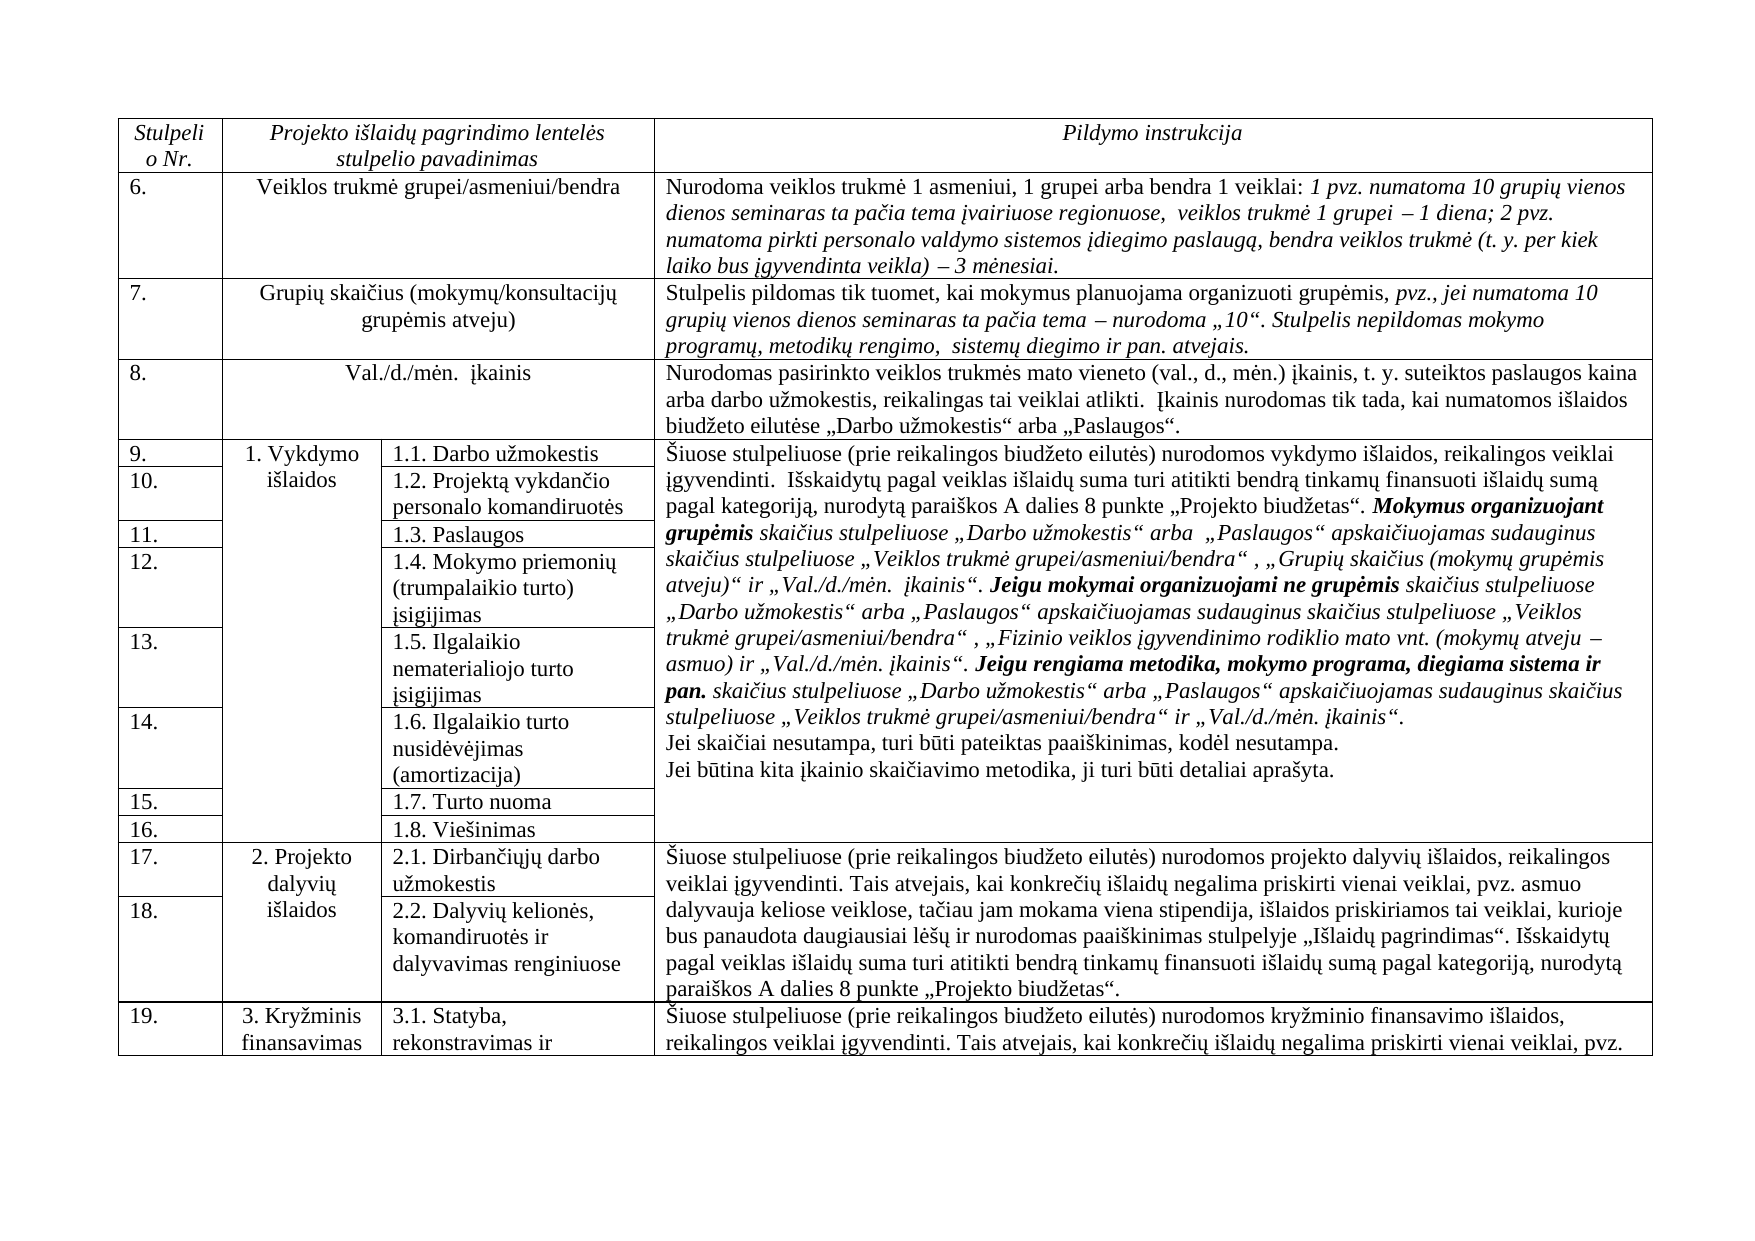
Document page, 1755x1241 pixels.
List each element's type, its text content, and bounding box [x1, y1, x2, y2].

table_cell 9. [119, 440, 222, 466]
table_header Pildymo instrukcija [655, 119, 1652, 172]
table_cell 2.1. Dirbančiųjų darbo užmokestis [382, 843, 654, 896]
table_cell Šiuose stulpeliuose (prie reikalingos biudžeto eilutės) nurodomos kryžminio finansavimo išlaidos, reikalingos veiklai įgyvendinti. Tais atvejais, kai konkrečių išlaidų negalima priskirti vienai veiklai, pvz. [655, 1003, 1652, 1055]
table_cell Veiklos trukmė grupei/asmeniui/bendra [223, 173, 654, 278]
table_cell 1.8. Viešinimas [382, 816, 654, 842]
table_cell Šiuose stulpeliuose (prie reikalingos biudžeto eilutės) nurodomos projekto dalyvių išlaidos, reikalingos veiklai įgyvendinti. Tais atvejais, kai konkrečių išlaidų negalima priskirti vienai veiklai, pvz. asmuo dalyvauja keliose veiklose, tačiau jam mokama viena stipendija, išlaidos priskiriamos tai veiklai, kurioje bus panaudota daugiausiai lėšų ir nurodomas paaiškinimas stulpelyje „Išlaidų pagrindimas“. Išskaidytų pagal veiklas išlaidų suma turi atitikti bendrą tinkamų finansuoti išlaidų sumą pagal kategoriją, nurodytą paraiškos A dalies 8 punkte „Projekto biudžetas“. [655, 843, 1652, 1001]
table_cell 3. Kryžminis finansavimas [223, 1003, 381, 1055]
table_cell 14. [119, 708, 222, 787]
table_cell 1.2. Projektą vykdančio personalo komandiruotės [382, 467, 654, 520]
table_cell 8. [119, 360, 222, 438]
table_cell 17. [119, 843, 222, 896]
table_cell 12. [119, 548, 222, 627]
table_cell 18. [119, 897, 222, 1001]
table_cell 1.6. Ilgalaikio turto nusidėvėjimas (amortizacija) [382, 708, 654, 787]
table_header Projekto išlaidų pagrindimo lentelės stulpelio pavadinimas [223, 119, 654, 172]
table_cell 15. [119, 789, 222, 815]
table_cell 1.5. Ilgalaikio nematerialiojo turto įsigijimas [382, 628, 654, 707]
table_cell 1.1. Darbo užmokestis [382, 440, 654, 466]
table_cell 19. [119, 1003, 222, 1055]
table_cell 1.4. Mokymo priemonių (trumpalaikio turto) įsigijimas [382, 548, 654, 627]
table_cell Šiuose stulpeliuose (prie reikalingos biudžeto eilutės) nurodomos vykdymo išlaidos, reikalingos veiklai įgyvendinti. Išskaidytų pagal veiklas išlaidų suma turi atitikti bendrą tinkamų finansuoti išlaidų sumą pagal kategoriją, nurodytą paraiškos A dalies 8 punkte „Projekto biudžetas“. Mokymus organizuojant grupėmis skaičius stulpeliuose „Darbo užmokestis“ arba „Paslaugos“ apskaičiuojamas sudauginus skaičius stulpeliuose „Veiklos trukmė grupei/asmeniui/bendra“ , „Grupių skaičius (mokymų grupėmis atveju)“ ir „Val./d./mėn. įkainis“. Jeigu mokymai organizuojami ne grupėmis skaičius stulpeliuose „Darbo užmokestis“ arba „Paslaugos“ apskaičiuojamas sudauginus skaičius stulpeliuose „Veiklos trukmė grupei/asmeniui/bendra“ , „Fizinio veiklos įgyvendinimo rodiklio mato vnt. (mokymų atveju – asmuo) ir „Val./d./mėn. įkainis“. Jeigu rengiama metodika, mokymo programa, diegiama sistema ir pan. skaičius stulpeliuose „Darbo užmokestis“ arba „Paslaugos“ apskaičiuojamas sudauginus skaičius stulpeliuose „Veiklos trukmė grupei/asmeniui/bendra“ ir „Val./d./mėn. įkainis“. Jei skaičiai nesutampa, turi būti pateiktas paaiškinimas, kodėl nesutampa. Jei būtina kita įkainio skaičiavimo metodika, ji turi būti detaliai aprašyta. [655, 440, 1652, 842]
table_cell 7. [119, 279, 222, 358]
table_cell 10. [119, 467, 222, 520]
table_cell 1. Vykdymo išlaidos [223, 440, 381, 842]
table_cell 2. Projekto dalyvių išlaidos [223, 843, 381, 1001]
table_cell 11. [119, 521, 222, 547]
table_cell Grupių skaičius (mokymų/konsultacijų grupėmis atveju) [223, 279, 654, 358]
table_cell Val./d./mėn. įkainis [223, 360, 654, 438]
table_cell 6. [119, 173, 222, 278]
table_header Stulpelio Nr. [119, 119, 222, 172]
table_cell Nurodoma veiklos trukmė 1 asmeniui, 1 grupei arba bendra 1 veiklai: 1 pvz. numatoma 10 grupių vienos dienos seminaras ta pačia tema įvairiuose regionuose, veiklos trukmė 1 grupei – 1 diena; 2 pvz. numatoma pirkti personalo valdymo sistemos įdiegimo paslaugą, bendra veiklos trukmė (t. y. per kiek laiko bus įgyvendinta veikla) – 3 mėnesiai. [655, 173, 1652, 278]
table_cell Nurodomas pasirinkto veiklos trukmės mato vieneto (val., d., mėn.) įkainis, t. y. suteiktos paslaugos kaina arba darbo užmokestis, reikalingas tai veiklai atlikti. Įkainis nurodomas tik tada, kai numatomos išlaidos biudžeto eilutėse „Darbo užmokestis“ arba „Paslaugos“. [655, 360, 1652, 438]
table_cell 1.3. Paslaugos [382, 521, 654, 547]
table_cell 13. [119, 628, 222, 707]
table_cell 1.7. Turto nuoma [382, 789, 654, 815]
table_cell 3.1. Statyba, rekonstravimas ir [382, 1003, 654, 1055]
table_cell 16. [119, 816, 222, 842]
table_cell Stulpelis pildomas tik tuomet, kai mokymus planuojama organizuoti grupėmis, pvz., jei numatoma 10 grupių vienos dienos seminaras ta pačia tema – nurodoma „10“. Stulpelis nepildomas mokymo programų, metodikų rengimo, sistemų diegimo ir pan. atvejais. [655, 279, 1652, 358]
table_cell 2.2. Dalyvių kelionės, komandiruotės ir dalyvavimas renginiuose [382, 897, 654, 1001]
